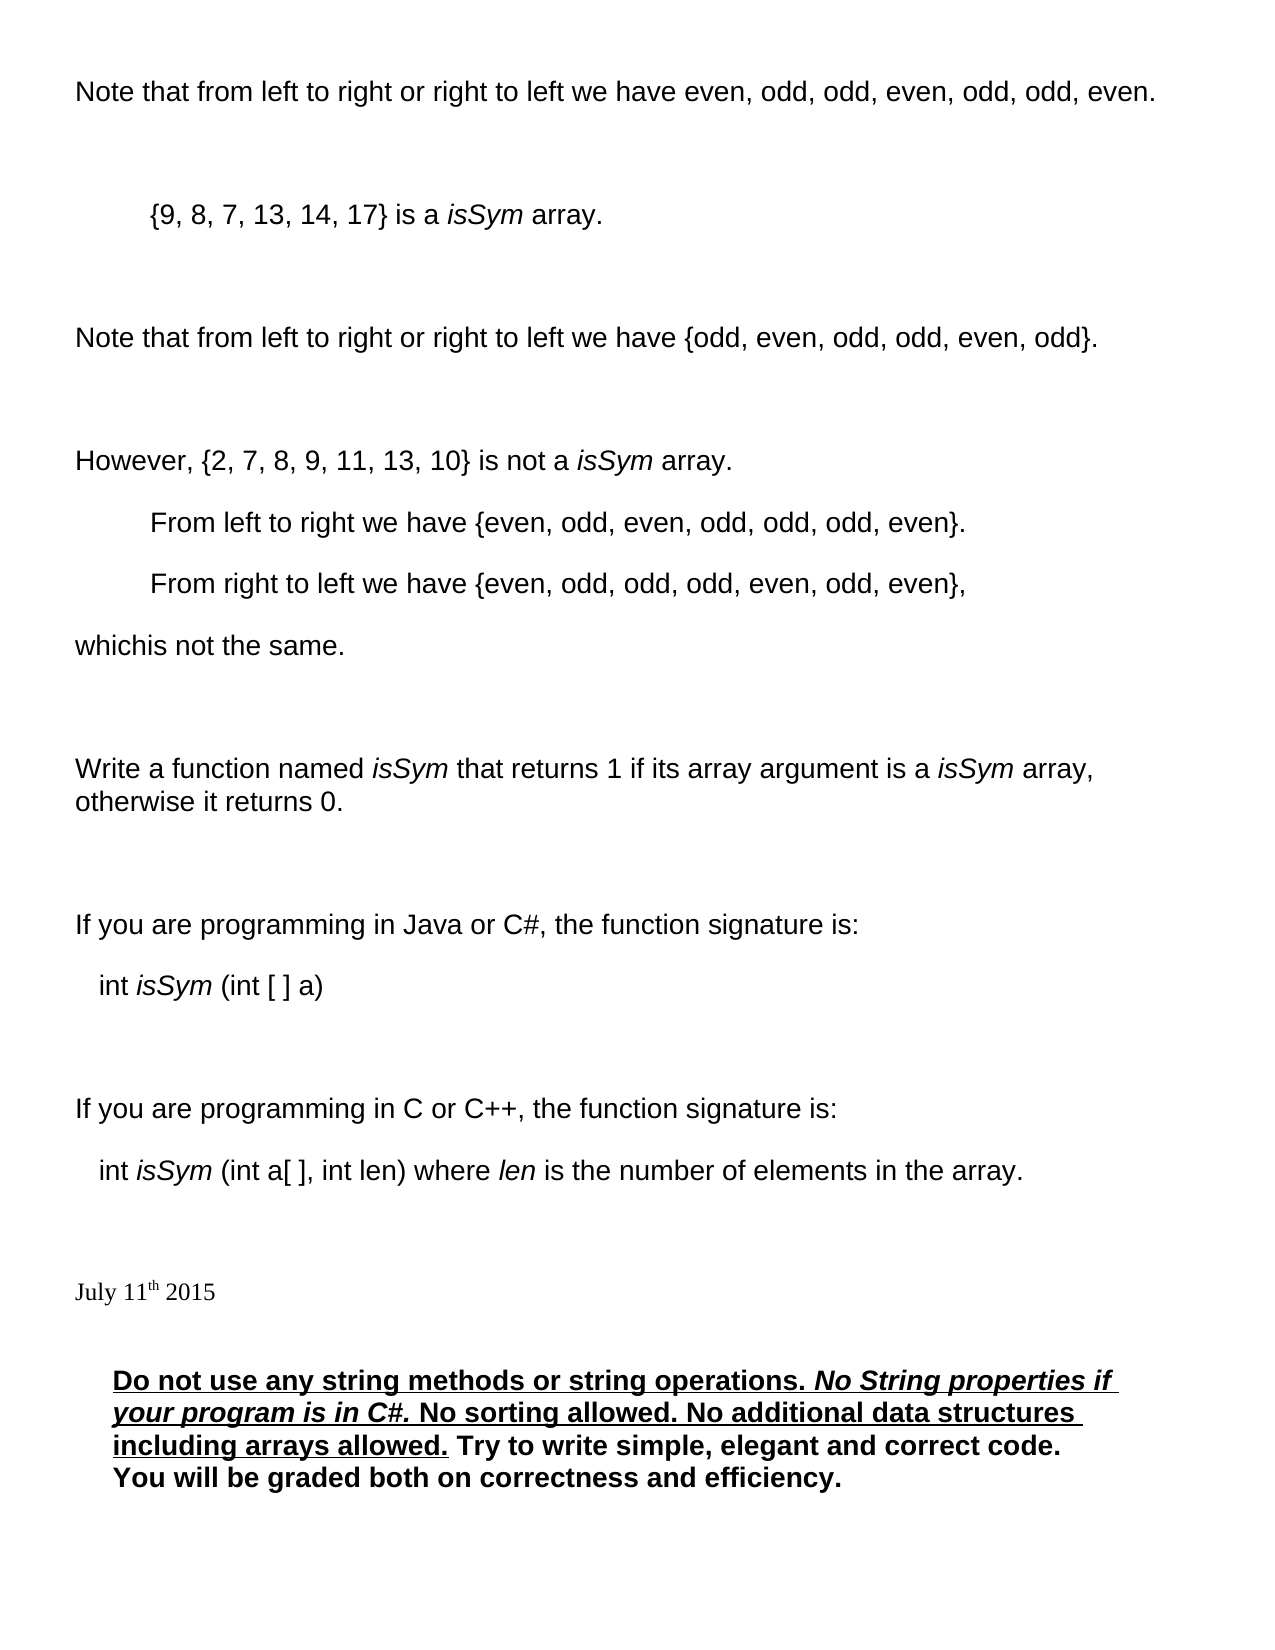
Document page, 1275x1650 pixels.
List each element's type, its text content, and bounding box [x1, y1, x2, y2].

text From right to left we have {even, odd, odd, odd, even, odd, even}, [150, 567, 1200, 600]
text From left to right we have {even, odd, even, odd, odd, odd, even}. [150, 506, 1200, 538]
text If you are programming in C or C++, the function signature is: [75, 1092, 1200, 1125]
text int isSym (int [ ] a) [75, 969, 1200, 1002]
text {9, 8, 7, 13, 14, 17} is a isSym array. [150, 198, 1200, 231]
text July 11th 2015 [75, 1277, 1200, 1306]
text int isSym (int a[ ], int len) where len is the number of elements in the array. [75, 1154, 1200, 1186]
text Note that from left to right or right to left we have {odd, even, odd, odd, even, odd}. [75, 321, 1200, 354]
text However, {2, 7, 8, 9, 11, 13, 10} is not a isSym array. [75, 444, 1200, 477]
text Write a function named isSym that returns 1 if its array argument is a isSym array, otherwise it returns 0. [75, 752, 1200, 817]
text Do not use any string methods or string operations. No String properties if your program is in C#. No sorting allowed. No additional data structures including arrays allowed. Try to write simple, elegant and correct code. You will be graded both on correctness and efficiency. [112, 1364, 1162, 1493]
text If you are programming in Java or C#, the function signature is: [75, 908, 1200, 940]
text Note that from left to right or right to left we have even, odd, odd, even, odd, odd, even. [75, 75, 1200, 107]
text whichis not the same. [75, 629, 1200, 661]
